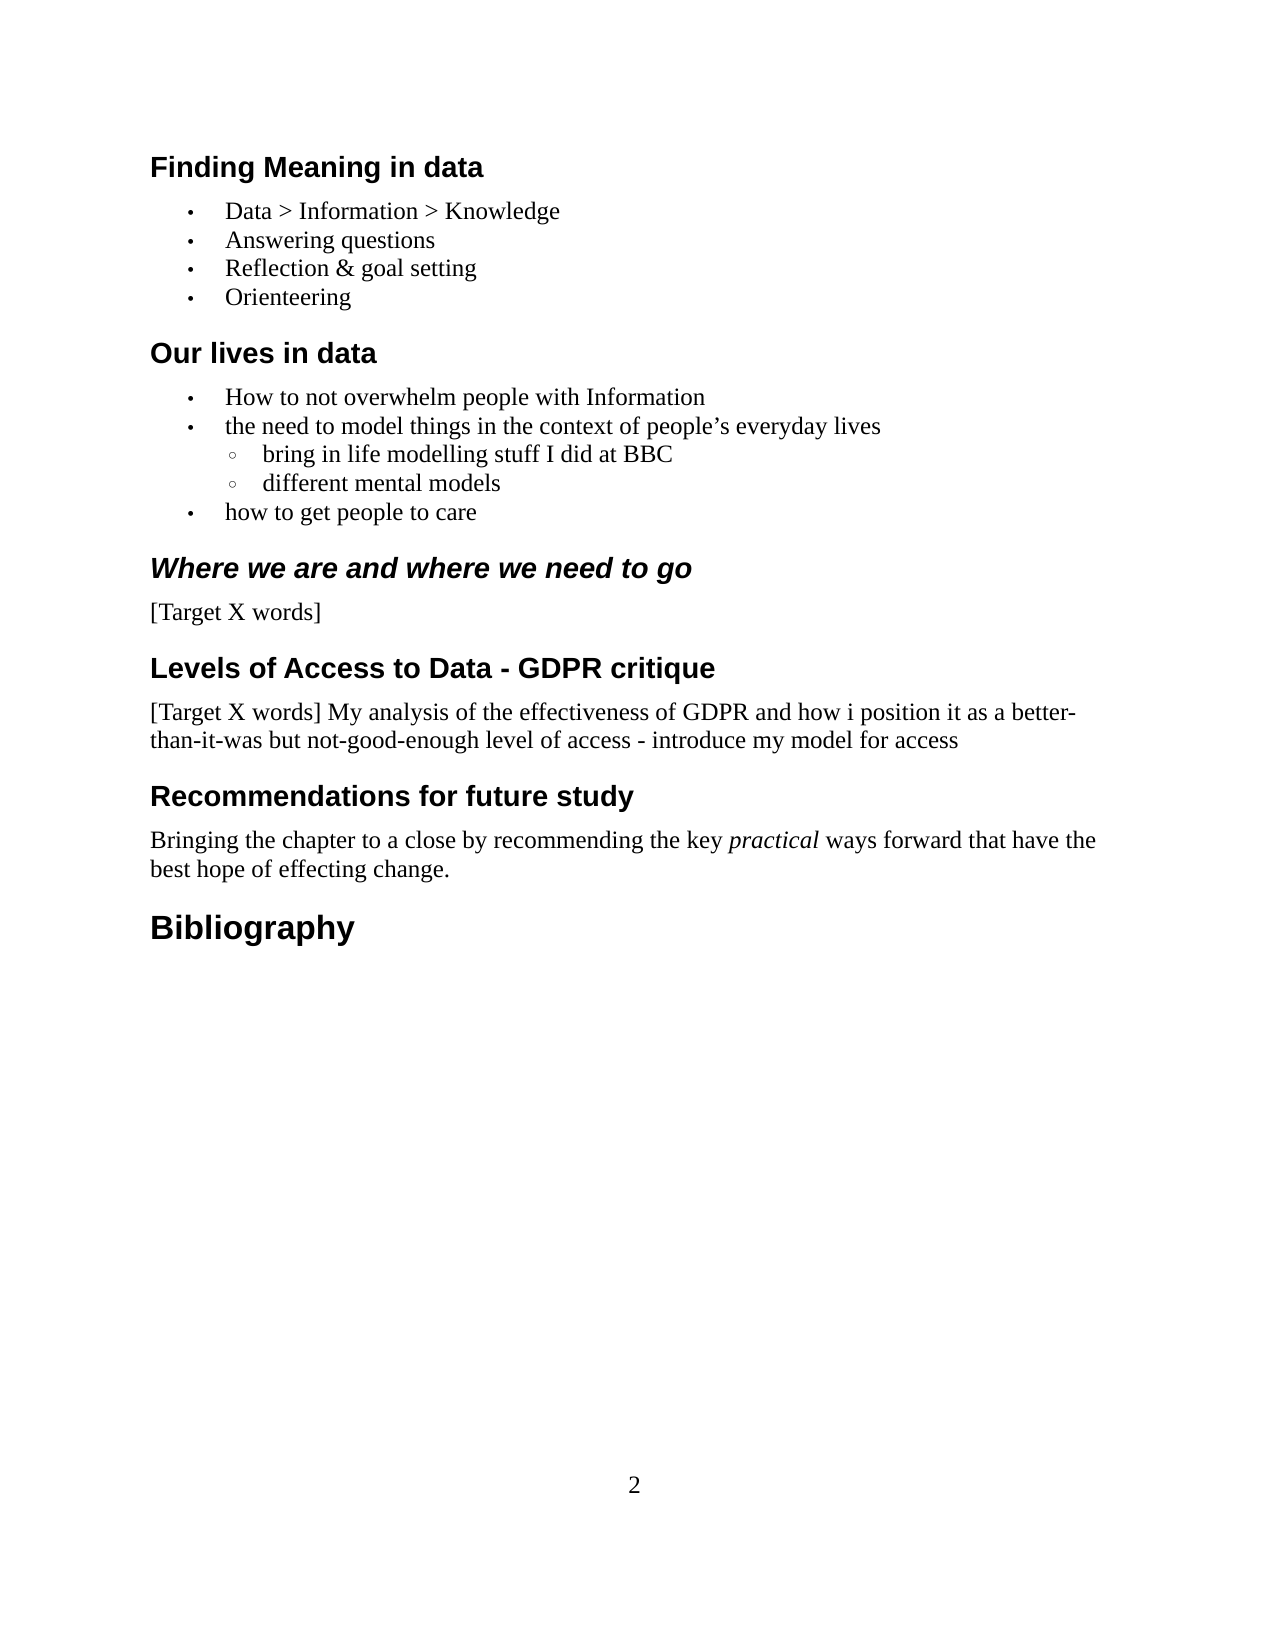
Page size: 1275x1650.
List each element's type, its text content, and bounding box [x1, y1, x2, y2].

list How to not overwhelm people with Information [187, 382, 1125, 411]
list different mental models [225, 468, 1125, 497]
subtitle Levels of Access to Data - GDPR critique [150, 651, 1125, 684]
subtitle Finding Meaning in data [150, 150, 1125, 183]
list Answering questions [187, 225, 1125, 253]
list Orienteering [187, 282, 1125, 311]
subtitle Where we are and where we need to go [150, 551, 1125, 584]
list Reflection & goal setting [187, 253, 1125, 282]
text Bringing the chapter to a close by recommending the key practical ways forward that have the best hope of effecting change. [150, 825, 1125, 883]
list the need to model things in the context of people’s everyday lives [187, 411, 1125, 439]
text [Target X words] My analysis of the effectiveness of GDPR and how i position it as a better-than-it-was but not-good-enough level of access - introduce my model for access [150, 697, 1125, 754]
list bring in life modelling stuff I did at BBC [225, 439, 1125, 468]
subtitle Our lives in data [150, 336, 1125, 369]
text [Target X words] [150, 597, 1125, 626]
subtitle Recommendations for future study [150, 779, 1125, 813]
list how to get people to care [187, 497, 1125, 526]
subtitle Bibliography [150, 908, 1125, 946]
list Data > Information > Knowledge [187, 196, 1125, 225]
